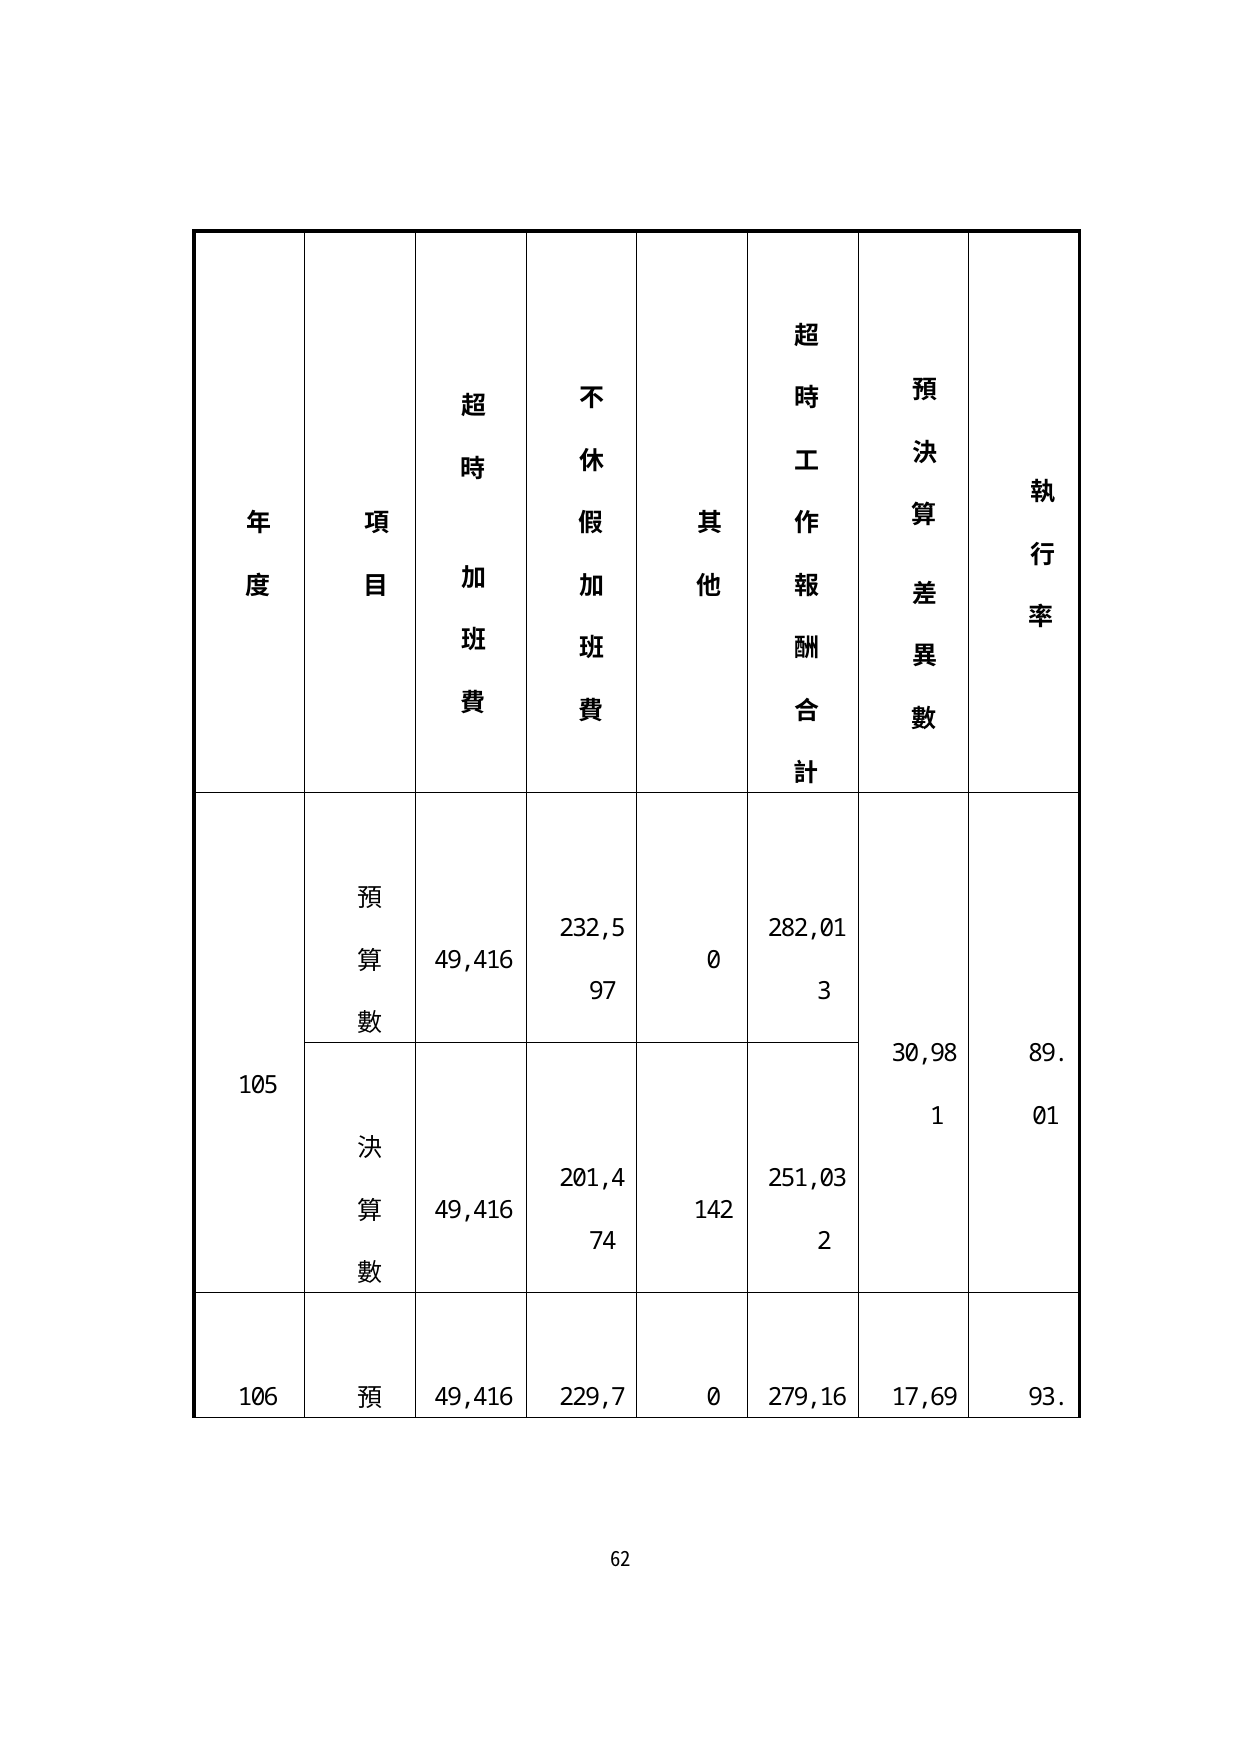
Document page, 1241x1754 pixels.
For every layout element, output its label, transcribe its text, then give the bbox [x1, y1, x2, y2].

table_header 超時工作報酬合計 [748, 233, 858, 792]
table_header 執行率 [969, 233, 1078, 792]
table_cell 49,416 [416, 1043, 526, 1292]
table_cell 106 [196, 1293, 304, 1417]
table_header 年度 [196, 233, 304, 792]
table_cell 229,7 [527, 1293, 636, 1417]
table_cell 0 [637, 1293, 747, 1417]
table_cell 142 [637, 1043, 747, 1292]
table_header 項目 [305, 233, 415, 792]
table_cell 30,981 [859, 793, 968, 1292]
table_cell 決算數 [305, 1043, 415, 1292]
table_cell 89.01 [969, 793, 1078, 1292]
table_header 預決算 差異數 [859, 233, 968, 792]
table_header 不休假 加班費 [527, 233, 636, 792]
table_cell 105 [196, 793, 304, 1292]
table_cell 201,474 [527, 1043, 636, 1292]
table_cell 93. [969, 1293, 1078, 1417]
table_cell 49,416 [416, 793, 526, 1042]
table_cell 279,16 [748, 1293, 858, 1417]
table_cell 49,416 [416, 1293, 526, 1417]
table_cell 251,032 [748, 1043, 858, 1292]
table_header 其他 [637, 233, 747, 792]
table_header 超時 加班費 [416, 233, 526, 792]
table_cell 預算數 [305, 793, 415, 1042]
table_cell 282,013 [748, 793, 858, 1042]
table_cell 0 [637, 793, 747, 1042]
table_cell 232,597 [527, 793, 636, 1042]
table_cell 預 [305, 1293, 415, 1417]
table_cell 17,69 [859, 1293, 968, 1417]
